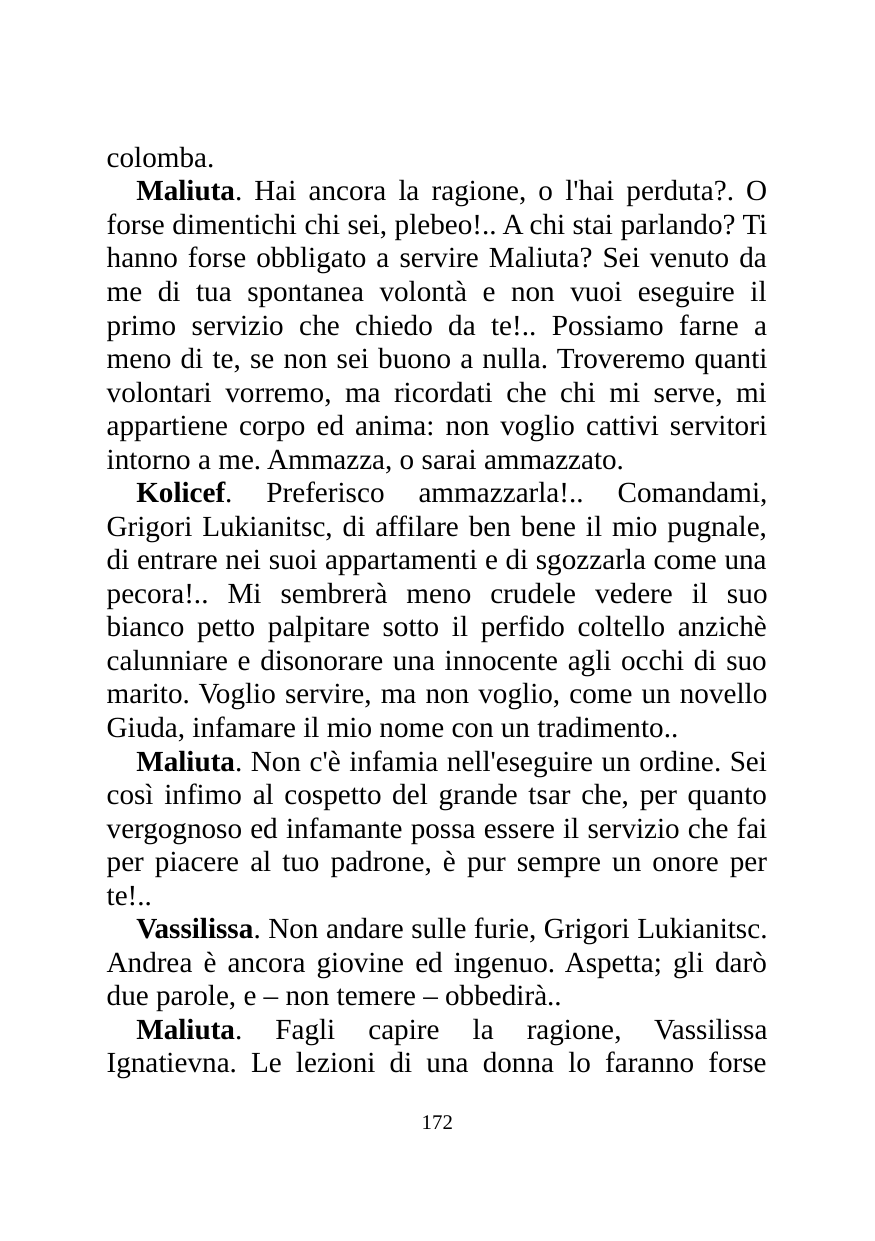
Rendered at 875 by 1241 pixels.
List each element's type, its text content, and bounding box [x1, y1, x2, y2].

text Maliuta. Hai ancora la ragione, o l'hai perduta?. O forse dimentichi chi sei, plebeo!.. A chi stai parlando? Ti hanno forse obbligato a servire Maliuta? Sei venuto da me di tua spontanea volontà e non vuoi eseguire il primo servizio che chiedo da te!.. Possiamo farne a meno di te, se non sei buono a nulla. Troveremo quanti volontari vorremo, ma ricordati che chi mi serve, mi appartiene corpo ed anima: non voglio cattivi servitori intorno a me. Ammazza, o sarai ammazzato. [106, 173, 768, 475]
text Maliuta. Non c'è infamia nell'eseguire un ordine. Sei così infimo al cospetto del grande tsar che, per quanto vergognoso ed infamante possa essere il servizio che fai per piacere al tuo padrone, è pur sempre un onore per te!.. [106, 744, 768, 911]
text Kolicef. Preferisco ammazzarla!.. Comandami, Grigori Lukianitsc, di affilare ben bene il mio pugnale, di entrare nei suoi appartamenti e di sgozzarla come una pecora!.. Mi sembrerà meno crudele vedere il suo bianco petto palpitare sotto il perfido coltello anzichè calunniare e disonorare una innocente agli occhi di suo marito. Voglio servire, ma non voglio, come un novello Giuda, infamare il mio nome con un tradimento.. [106, 475, 768, 744]
text colomba. [106, 140, 768, 173]
text Maliuta. Fagli capire la ragione, Vassilissa Ignatievna. Le lezioni di una donna lo faranno forse [106, 1012, 768, 1079]
text Vassilissa. Non andare sulle furie, Grigori Lukianitsc. Andrea è ancora giovine ed ingenuo. Aspetta; gli darò due parole, e – non temere – obbedirà.. [106, 911, 768, 1012]
